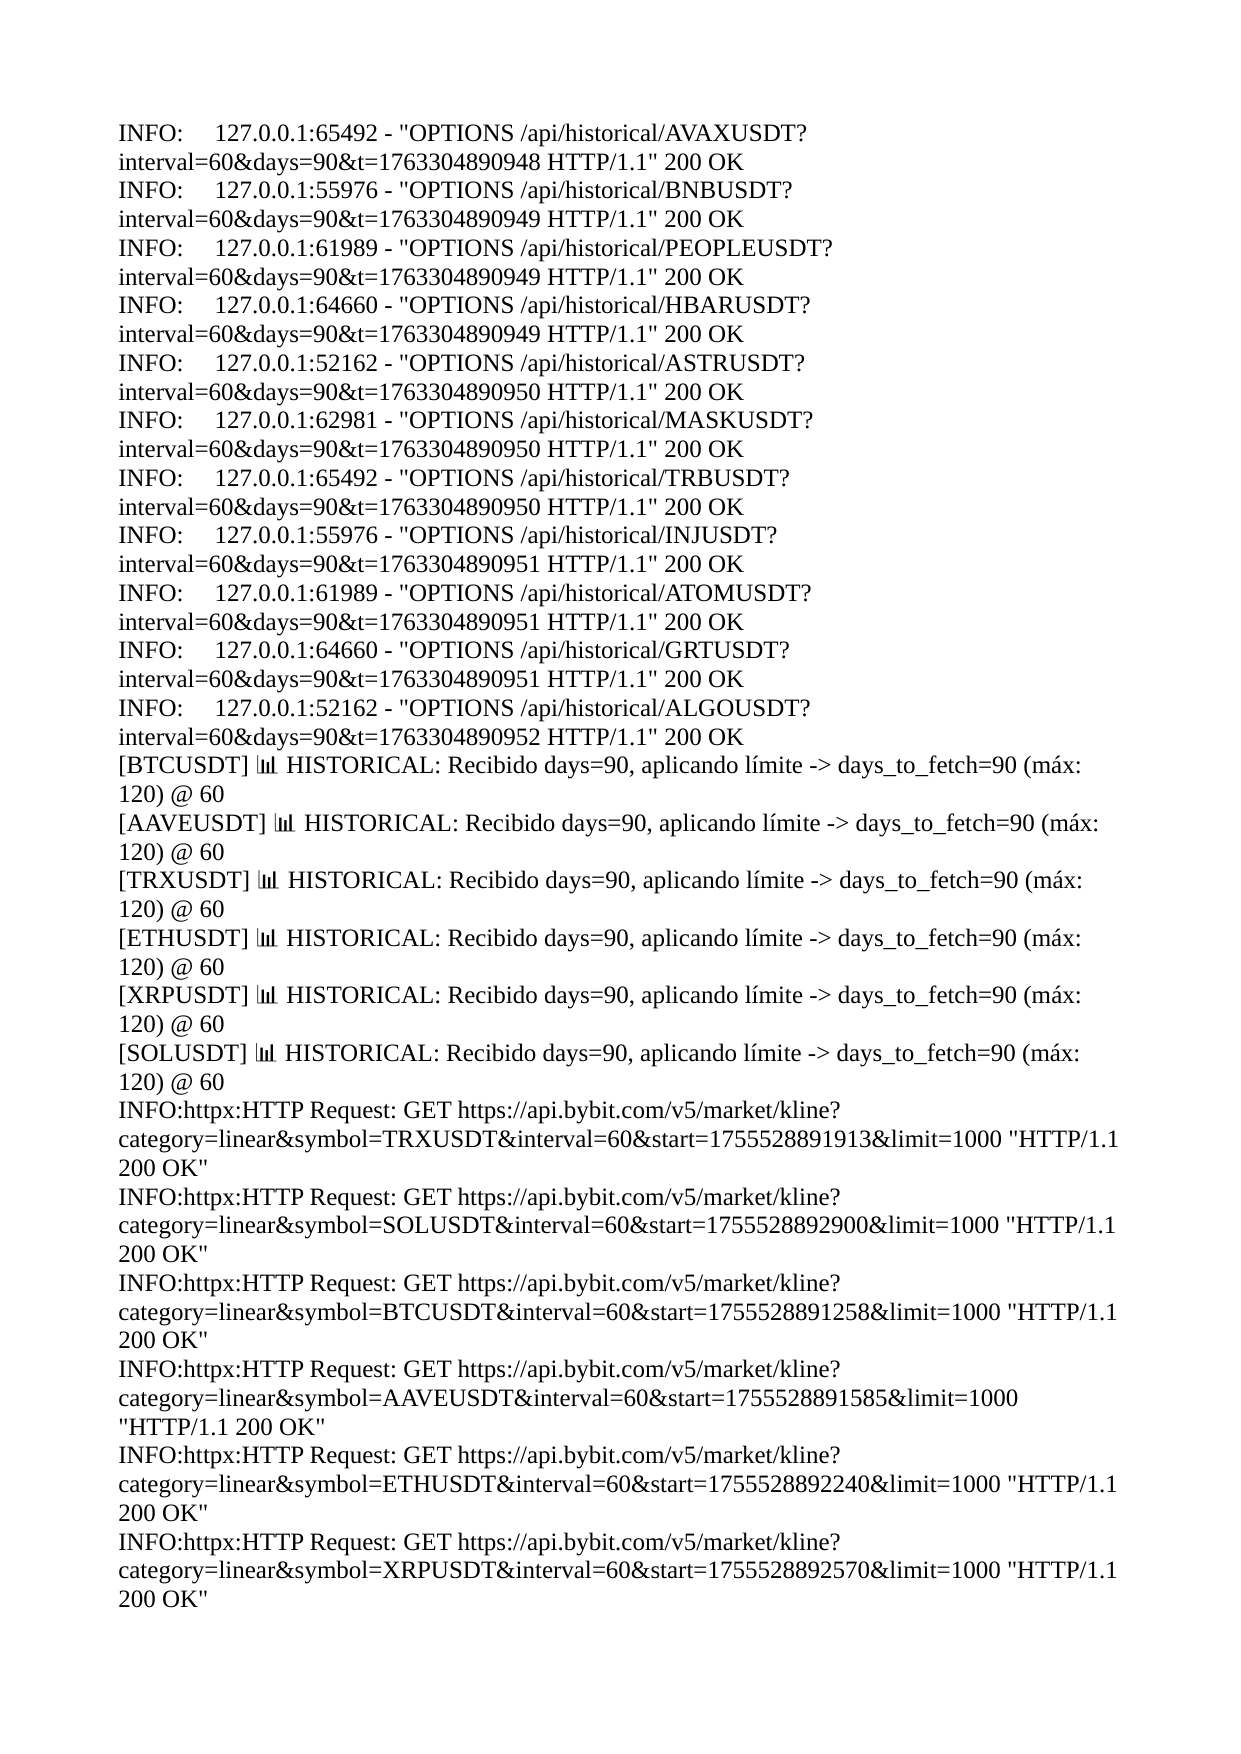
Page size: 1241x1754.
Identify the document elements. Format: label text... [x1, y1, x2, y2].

text INFO:httpx:HTTP Request: GET https://api.bybit.com/v5/market/kline?category=linear&symbol=BTCUSDT&interval=60&start=1755528891258&limit=1000 "HTTP/1.1 200 OK" [118, 1268, 1122, 1354]
text [AAVEUSDT] 📊 HISTORICAL: Recibido days=90, aplicando límite -> days_to_fetch=90 (máx: 120) @ 60 [118, 808, 1122, 866]
text INFO: 127.0.0.1:55976 - "OPTIONS /api/historical/INJUSDT?interval=60&days=90&t=1763304890951 HTTP/1.1" 200 OK [118, 521, 1122, 578]
text [ETHUSDT] 📊 HISTORICAL: Recibido days=90, aplicando límite -> days_to_fetch=90 (máx: 120) @ 60 [118, 923, 1122, 981]
text [BTCUSDT] 📊 HISTORICAL: Recibido days=90, aplicando límite -> days_to_fetch=90 (máx: 120) @ 60 [118, 751, 1122, 808]
text [TRXUSDT] 📊 HISTORICAL: Recibido days=90, aplicando límite -> days_to_fetch=90 (máx: 120) @ 60 [118, 866, 1122, 923]
text INFO: 127.0.0.1:52162 - "OPTIONS /api/historical/ALGOUSDT?interval=60&days=90&t=1763304890952 HTTP/1.1" 200 OK [118, 693, 1122, 751]
text [XRPUSDT] 📊 HISTORICAL: Recibido days=90, aplicando límite -> days_to_fetch=90 (máx: 120) @ 60 [118, 981, 1122, 1038]
text INFO: 127.0.0.1:61989 - "OPTIONS /api/historical/PEOPLEUSDT?interval=60&days=90&t=1763304890949 HTTP/1.1" 200 OK [118, 233, 1122, 291]
text INFO: 127.0.0.1:65492 - "OPTIONS /api/historical/AVAXUSDT?interval=60&days=90&t=1763304890948 HTTP/1.1" 200 OK [118, 118, 1122, 176]
text INFO: 127.0.0.1:55976 - "OPTIONS /api/historical/BNBUSDT?interval=60&days=90&t=1763304890949 HTTP/1.1" 200 OK [118, 176, 1122, 233]
text INFO:httpx:HTTP Request: GET https://api.bybit.com/v5/market/kline?category=linear&symbol=AAVEUSDT&interval=60&start=1755528891585&limit=1000 "HTTP/1.1 200 OK" [118, 1354, 1122, 1441]
text INFO: 127.0.0.1:62981 - "OPTIONS /api/historical/MASKUSDT?interval=60&days=90&t=1763304890950 HTTP/1.1" 200 OK [118, 406, 1122, 463]
text INFO: 127.0.0.1:64660 - "OPTIONS /api/historical/HBARUSDT?interval=60&days=90&t=1763304890949 HTTP/1.1" 200 OK [118, 291, 1122, 348]
text INFO: 127.0.0.1:52162 - "OPTIONS /api/historical/ASTRUSDT?interval=60&days=90&t=1763304890950 HTTP/1.1" 200 OK [118, 348, 1122, 406]
text [SOLUSDT] 📊 HISTORICAL: Recibido days=90, aplicando límite -> days_to_fetch=90 (máx: 120) @ 60 [118, 1038, 1122, 1096]
text INFO:httpx:HTTP Request: GET https://api.bybit.com/v5/market/kline?category=linear&symbol=SOLUSDT&interval=60&start=1755528892900&limit=1000 "HTTP/1.1 200 OK" [118, 1182, 1122, 1268]
text INFO: 127.0.0.1:61989 - "OPTIONS /api/historical/ATOMUSDT?interval=60&days=90&t=1763304890951 HTTP/1.1" 200 OK [118, 578, 1122, 636]
text INFO:httpx:HTTP Request: GET https://api.bybit.com/v5/market/kline?category=linear&symbol=ETHUSDT&interval=60&start=1755528892240&limit=1000 "HTTP/1.1 200 OK" [118, 1441, 1122, 1527]
text INFO: 127.0.0.1:65492 - "OPTIONS /api/historical/TRBUSDT?interval=60&days=90&t=1763304890950 HTTP/1.1" 200 OK [118, 463, 1122, 521]
text INFO:httpx:HTTP Request: GET https://api.bybit.com/v5/market/kline?category=linear&symbol=TRXUSDT&interval=60&start=1755528891913&limit=1000 "HTTP/1.1 200 OK" [118, 1096, 1122, 1182]
text INFO: 127.0.0.1:64660 - "OPTIONS /api/historical/GRTUSDT?interval=60&days=90&t=1763304890951 HTTP/1.1" 200 OK [118, 636, 1122, 693]
text INFO:httpx:HTTP Request: GET https://api.bybit.com/v5/market/kline?category=linear&symbol=XRPUSDT&interval=60&start=1755528892570&limit=1000 "HTTP/1.1 200 OK" [118, 1527, 1122, 1613]
